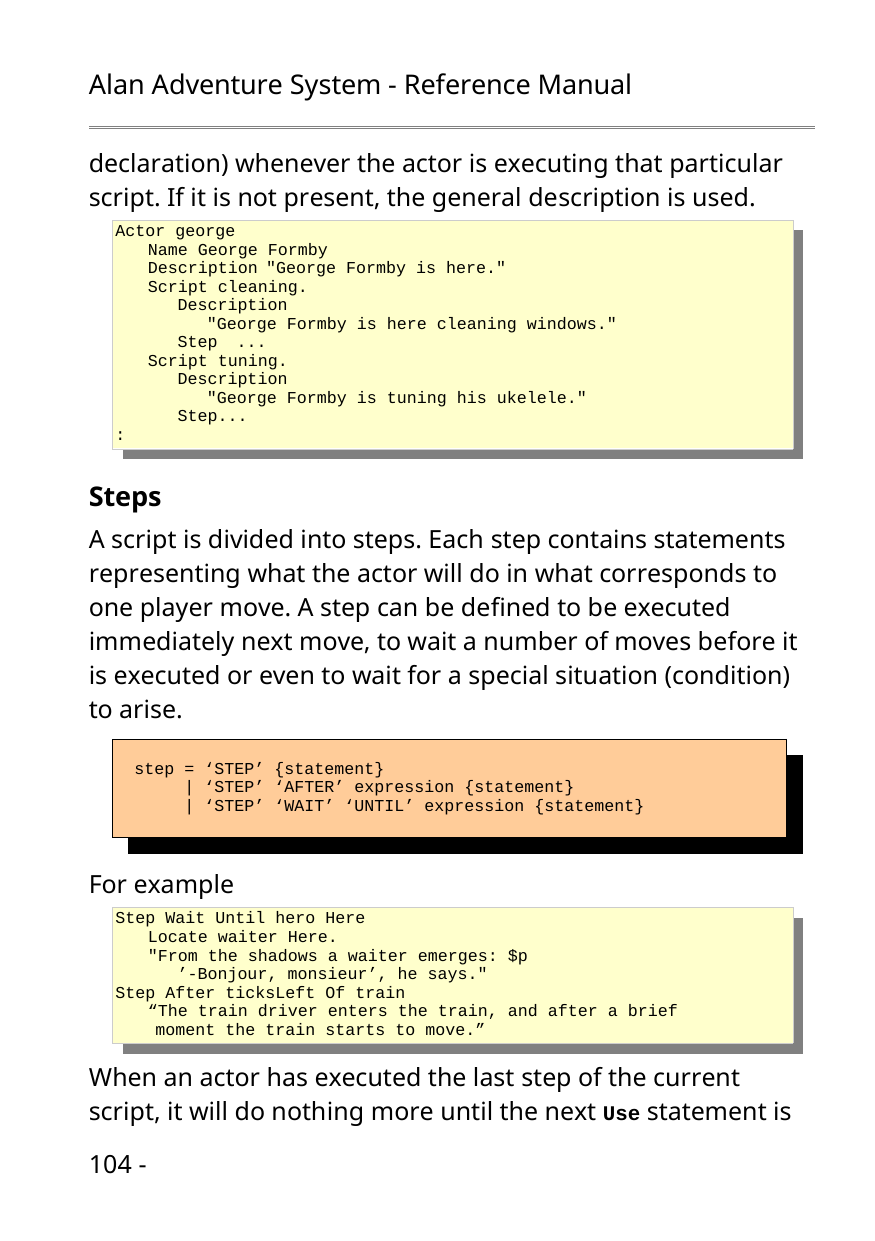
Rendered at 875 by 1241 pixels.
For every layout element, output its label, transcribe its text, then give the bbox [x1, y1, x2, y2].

subtitle Steps [88, 478, 815, 515]
text Step After ticksLeft Of train “The train driver enters the train, and after a brief moment the train starts to move.” [113, 981, 793, 1043]
text Step Wait Until hero Here Locate waiter Here. [113, 908, 793, 944]
text Actor george Name George Formby Description "George Formby is here." Script cleaning. Description "George Formby is here cleaning windows." Step ... Script tuning. Description "George Formby is tuning his ukelele." Step... : [113, 221, 793, 448]
text "From the shadows a waiter emerges: $p ’-Bonjour, monsieur’, he says." [113, 944, 793, 981]
text declaration) whenever the actor is executing that particular script. If it is not present, the general de­scription is used. [88, 146, 815, 213]
text When an actor has executed the last step of the current script, it will do noth­ing more until the next Use statement is [88, 1060, 815, 1128]
text step = ‘STEP’ {statement} | ‘STEP’ ‘AFTER’ expression {statement} | ‘STEP’ ‘WAIT’ ‘UNTIL’ expression {statement} [113, 740, 786, 837]
text A script is divided into steps. Each step contains statements representing what the actor will do in what corresponds to one player move. A step can be de­fined to be executed immediately next move, to wait a number of moves be­fore it is executed or even to wait for a special situation (condition) to arise. [88, 522, 815, 726]
text For example [88, 867, 815, 901]
